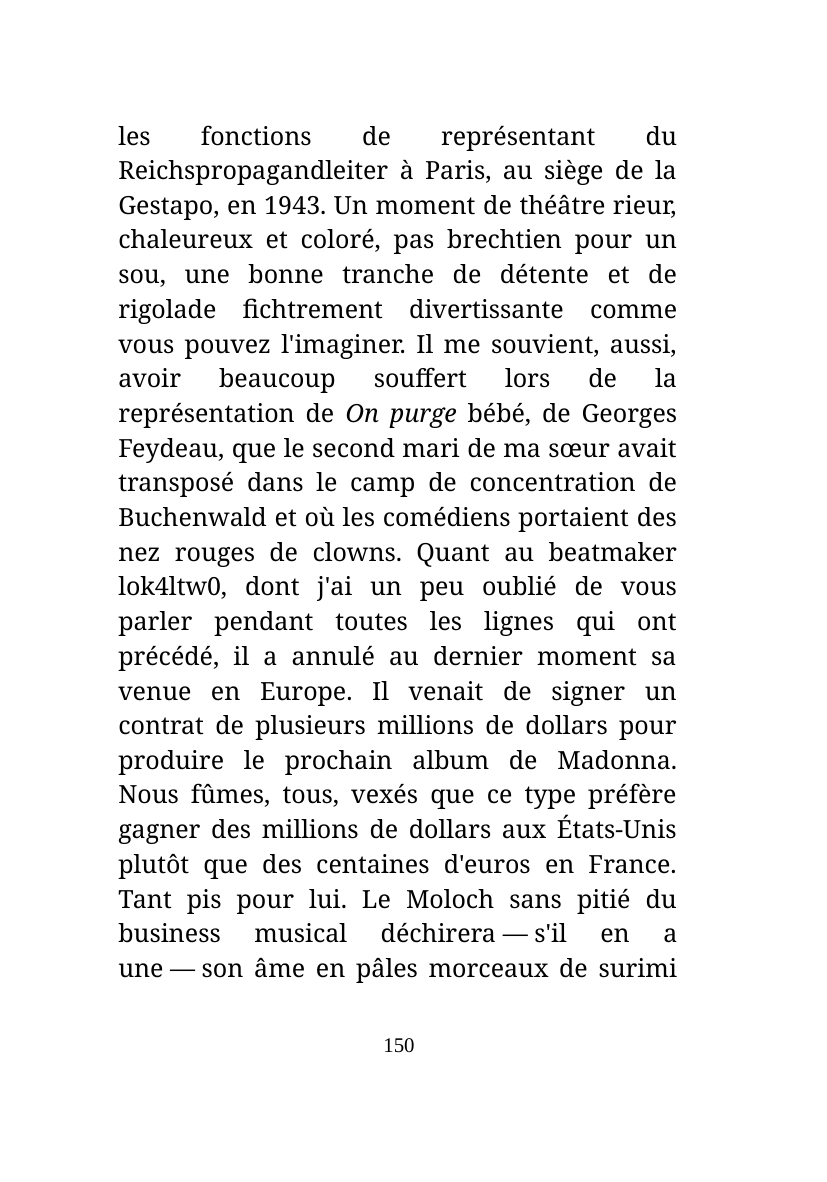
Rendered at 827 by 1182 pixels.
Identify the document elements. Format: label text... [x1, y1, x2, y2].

text les fonctions de représentant du Reichspropagandleiter à Paris, au siège de la Gestapo, en 1943. Un moment de théâtre rieur, chaleureux et coloré, pas brechtien pour un sou, une bonne tranche de détente et de rigolade fichtrement divertissante comme vous pouvez l'imaginer. Il me souvient, aussi, avoir beaucoup souffert lors de la représentation de On purge bébé, de Georges Feydeau, que le second mari de ma sœur avait transposé dans le camp de concentration de Buchenwald et où les comédiens portaient des nez rouges de clowns. Quant au beatmaker lok4ltw0, dont j'ai un peu oublié de vous parler pendant toutes les lignes qui ont précédé, il a annulé au dernier moment sa venue en Europe. Il venait de signer un contrat de plusieurs millions de dollars pour produire le prochain album de Madonna. Nous fûmes, tous, vexés que ce type préfère gagner des millions de dollars aux États-Unis plutôt que des centaines d'euros en France. Tant pis pour lui. Le Moloch sans pitié du business musical déchirera — s'il en a une — son âme en pâles morceaux de surimi [118, 118, 677, 985]
